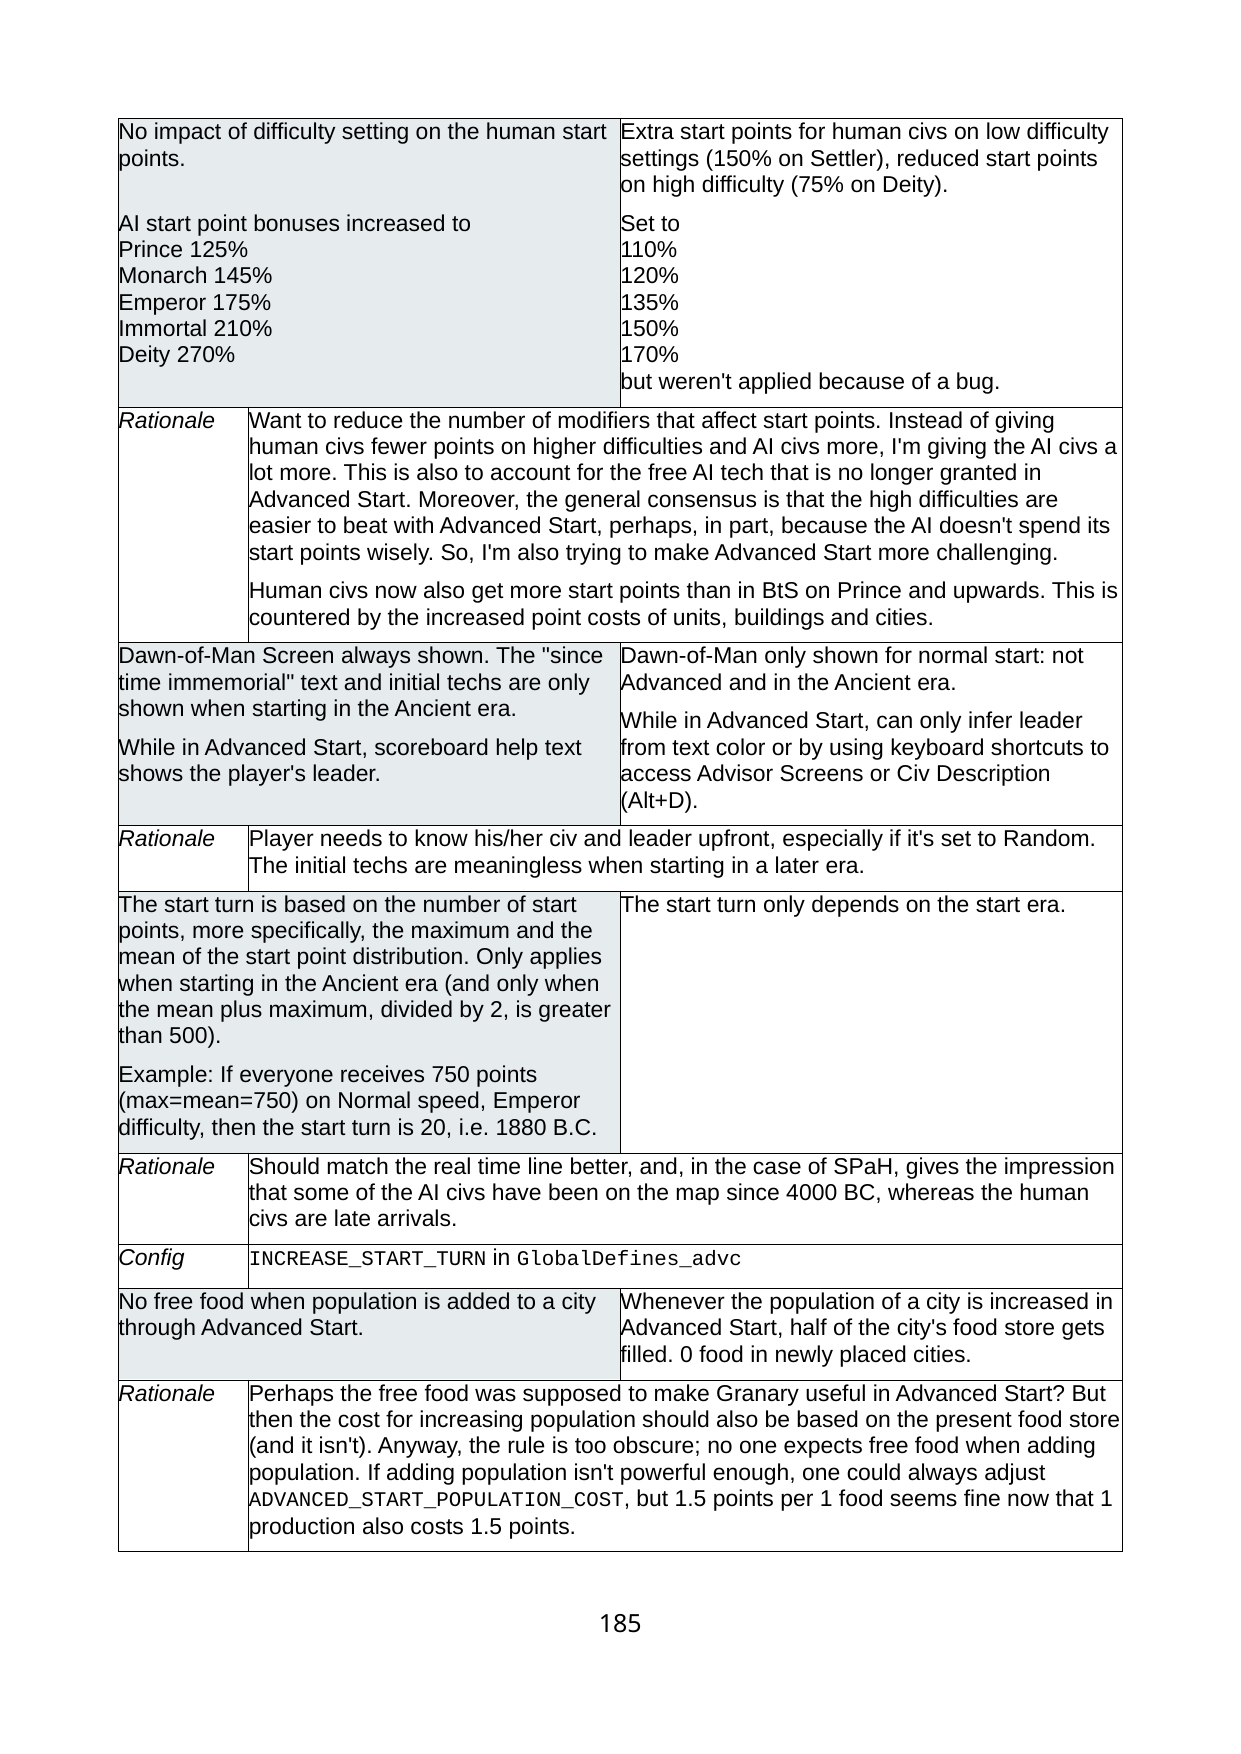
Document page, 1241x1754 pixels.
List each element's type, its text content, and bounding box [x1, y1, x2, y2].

table_cell Whenever the population of a city is increased in Advanced Start, half of the city's food store gets filled. 0 food in newly placed cities. [621, 1289, 1122, 1379]
table_cell INCREASE_START_TURN in GlobalDefines_advc [249, 1245, 1122, 1288]
table_cell Rationale [119, 1154, 248, 1244]
table_cell Extra start points for human civs on low difficulty settings (150% on Settler), reduced start points on high difficulty (75% on Deity). Set to 110% 120% 135% 150% 170% but weren't applied because of a bug. [621, 119, 1122, 407]
table_cell Rationale [119, 1381, 248, 1551]
table_cell Player needs to know his/her civ and leader upfront, especially if it's set to Random. The initial techs are meaningless when starting in a later era. [249, 826, 1122, 891]
table_cell The start turn is based on the number of start points, more specifically, the maximum and the mean of the start point distribution. Only applies when starting in the Ancient era (and only when the mean plus maximum, divided by 2, is greater than 500). Example: If everyone receives 750 points (max=mean=750) on Normal speed, Emperor difficulty, then the start turn is 20, i.e. 1880 B.C. [119, 892, 620, 1153]
table_cell Rationale [119, 826, 248, 891]
table_cell The start turn only depends on the start era. [621, 892, 1122, 1153]
table_cell Config [119, 1245, 248, 1288]
table_cell Want to reduce the number of modifiers that affect start points. Instead of giving human civs fewer points on higher difficulties and AI civs more, I'm giving the AI civs a lot more. This is also to account for the free AI tech that is no longer granted in Advanced Start. Moreover, the general consensus is that the high difficulties are easier to beat with Advanced Start, perhaps, in part, because the AI doesn't spend its start points wisely. So, I'm also trying to make Advanced Start more challenging. Human civs now also get more start points than in BtS on Prince and upwards. This is countered by the increased point costs of units, buildings and cities. [249, 408, 1122, 642]
table_cell Rationale [119, 408, 248, 642]
table_cell No free food when population is added to a city through Advanced Start. [119, 1289, 620, 1379]
table_cell No impact of difficulty setting on the human start points. AI start point bonuses increased to Prince 125% Monarch 145% Emperor 175% Immortal 210% Deity 270% [119, 119, 620, 407]
table_cell Dawn-of-Man only shown for normal start: not Advanced and in the Ancient era. While in Advanced Start, can only infer leader from text color or by using keyboard shortcuts to access Advisor Screens or Civ Description (Alt+D). [621, 643, 1122, 825]
table_cell Should match the real time line better, and, in the case of SPaH, gives the impression that some of the AI civs have been on the map since 4000 BC, whereas the human civs are late arrivals. [249, 1154, 1122, 1244]
table_cell Dawn-of-Man Screen always shown. The "since time immemorial" text and initial techs are only shown when starting in the Ancient era. While in Advanced Start, scoreboard help text shows the player's leader. [119, 643, 620, 825]
table_cell Perhaps the free food was supposed to make Granary useful in Advanced Start? But then the cost for increasing population should also be based on the present food store (and it isn't). Anyway, the rule is too obscure; no one expects free food when adding population. If adding population isn't powerful enough, one could always adjust ADVANCED_START_POPULATION_COST, but 1.5 points per 1 food seems fine now that 1 production also costs 1.5 points. [249, 1381, 1122, 1551]
